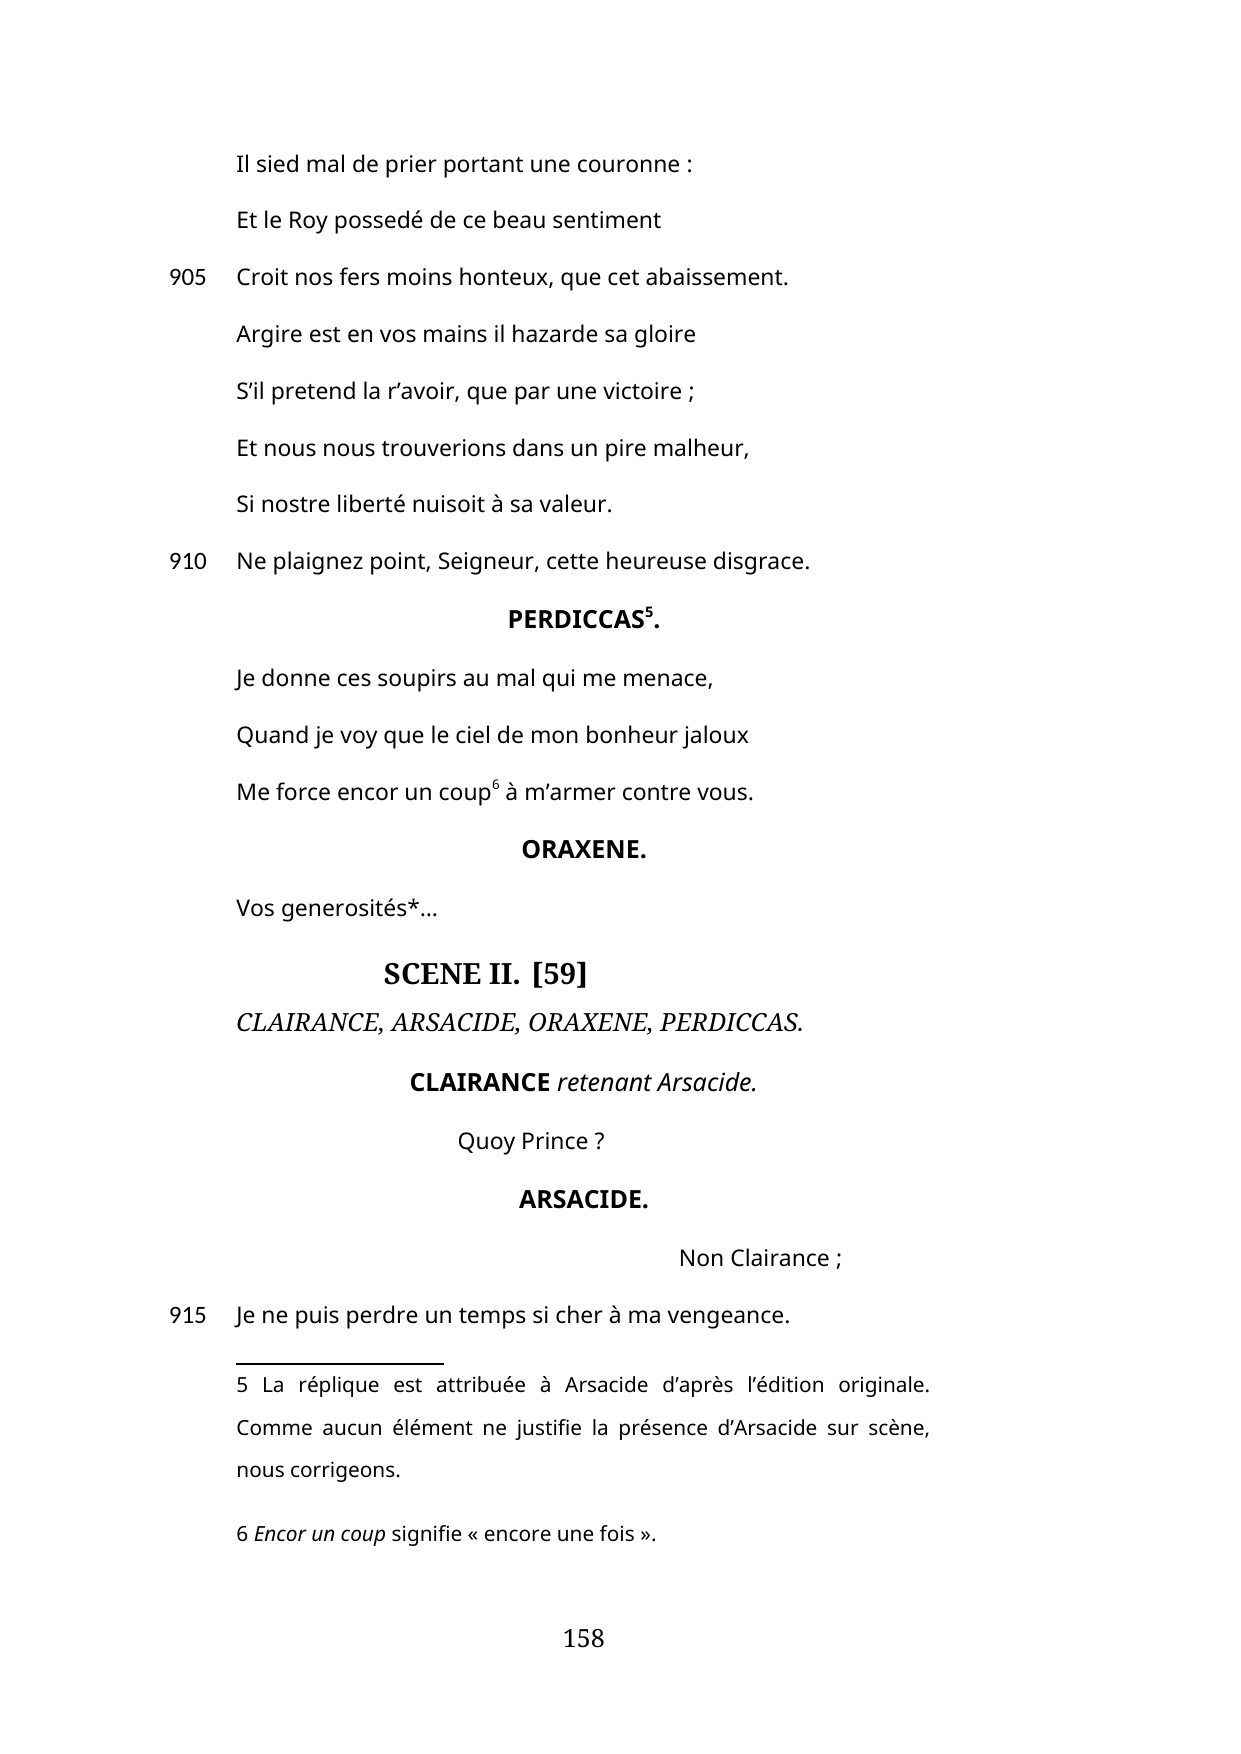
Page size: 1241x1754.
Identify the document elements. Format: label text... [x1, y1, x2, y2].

text Il sied mal de prier portant une couronne : [236, 148, 931, 179]
text Croit nos fers moins honteux, que cet abaissement. [236, 261, 931, 292]
text SCENE II. [59] [313, 953, 931, 993]
text Je ne puis perdre un temps si cher à ma vengeance. [236, 1298, 931, 1330]
text CLAIRANCE retenant Arsacide. [236, 1065, 931, 1099]
text ARSACIDE. [236, 1182, 931, 1216]
text ORAXENE. [236, 832, 931, 866]
text Me force encor un coup à m’armer contre vous. [236, 775, 931, 807]
text La réplique est attribuée à Arsacide d’après l’édition originale. Comme aucun élément ne justifie la présence d’Arsacide sur scène, nous corrigeons. [236, 1370, 931, 1484]
text Argire est en vos mains il hazarde sa gloire [236, 318, 931, 349]
text Encor un coup signifie « encore une fois ». [236, 1519, 931, 1547]
text Non Clairance ; [236, 1242, 931, 1273]
text CLAIRANCE, ARSACIDE, ORAXENE, PERDICCAS. [236, 1005, 931, 1039]
text Vos generosités*… [236, 892, 931, 923]
text Et le Roy possedé de ce beau sentiment [236, 204, 931, 236]
text PERDICCAS. [236, 602, 931, 636]
text Je donne ces soupirs au mal qui me menace, [236, 662, 931, 693]
text Ne plaignez point, Seigneur, cette heureuse disgrace. [236, 545, 931, 576]
text Si nostre liberté nuisoit à sa valeur. [236, 488, 931, 519]
text Et nous nous trouverions dans un pire malheur, [236, 432, 931, 463]
text Quoy Prince ? [236, 1125, 931, 1156]
text S’il pretend la r’avoir, que par une victoire ; [236, 375, 931, 406]
text Quand je voy que le ciel de mon bonheur jaloux [236, 719, 931, 750]
